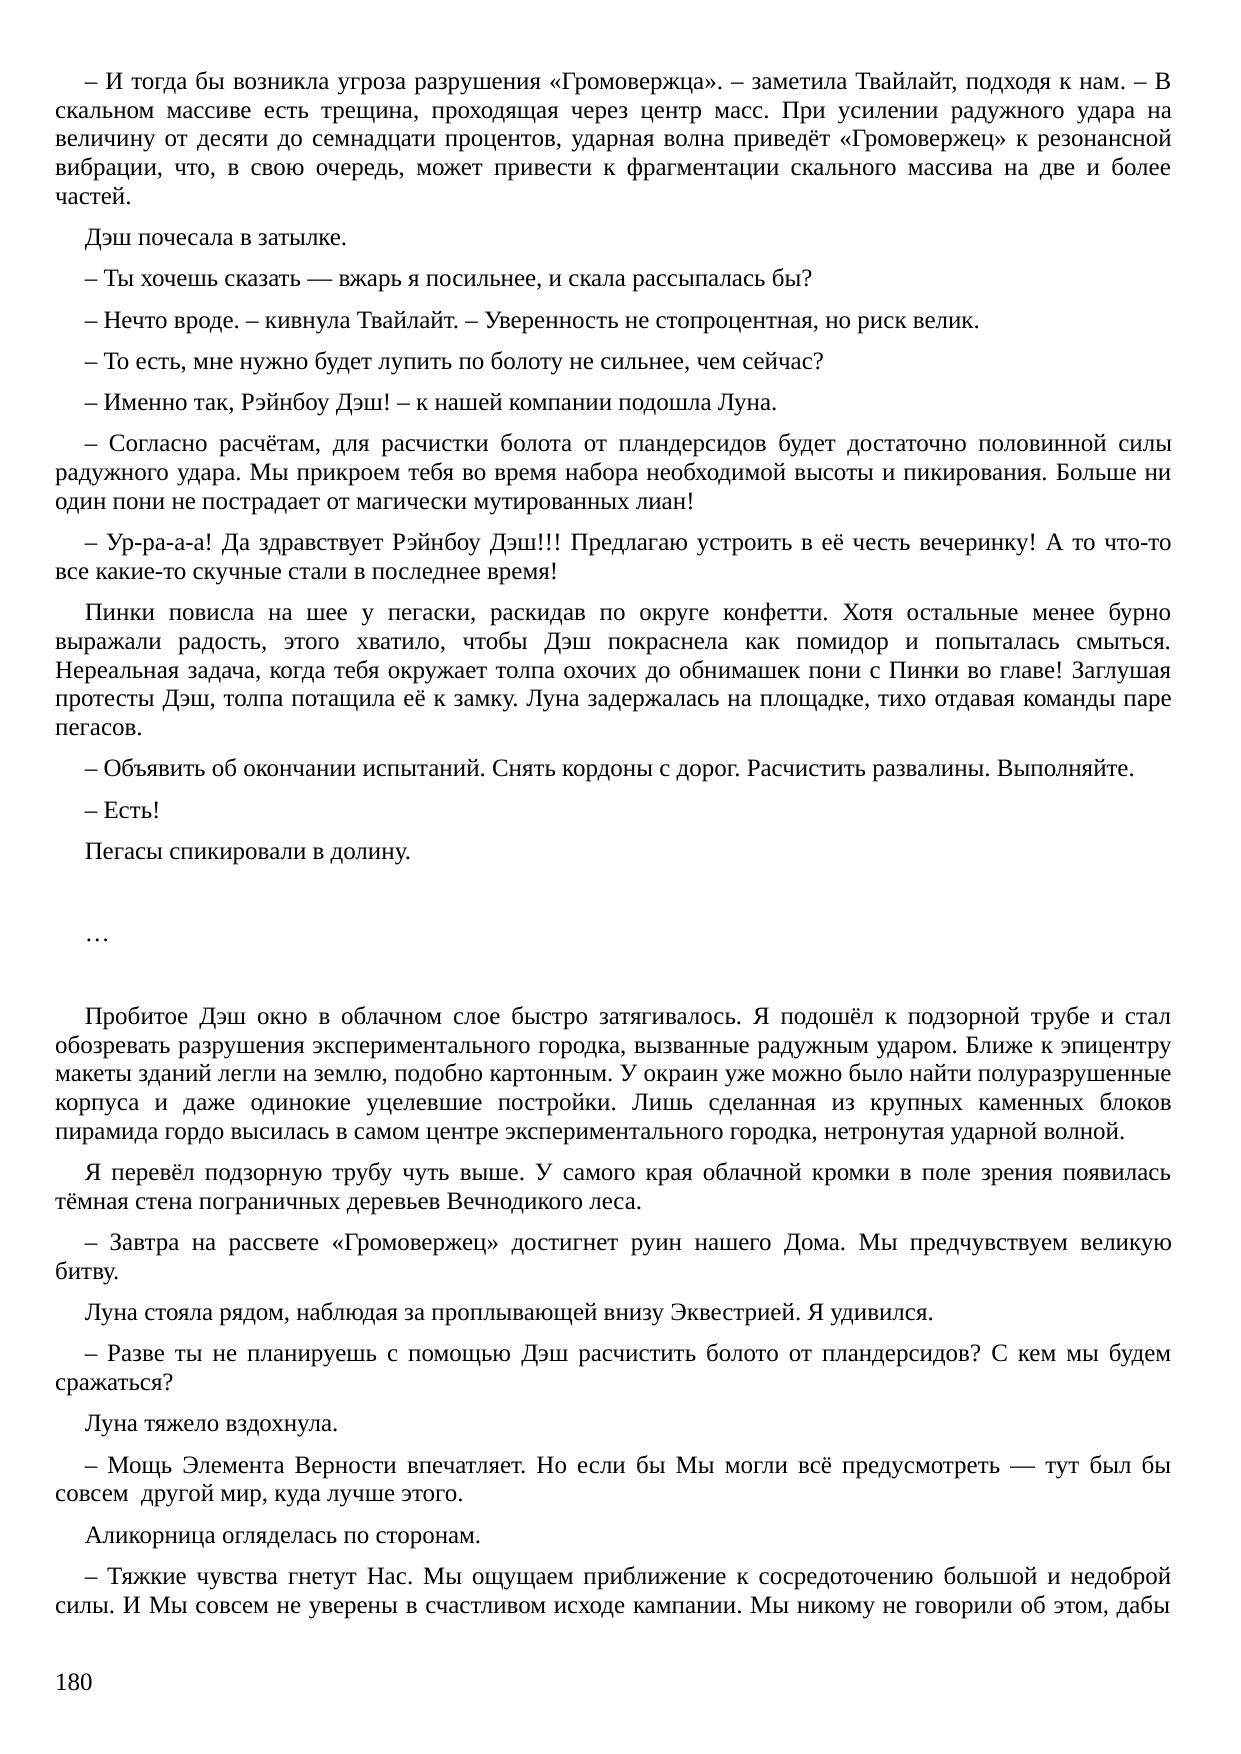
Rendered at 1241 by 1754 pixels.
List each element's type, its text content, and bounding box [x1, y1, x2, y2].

text Пинки повисла на шее у пегаски, раскидав по округе конфетти. Хотя остальные менее бурно выражали радость, этого хватило, чтобы Дэш покраснела как помидор и попыталась смыться. Нереальная задача, когда тебя окружает толпа охочих до обнимашек пони с Пинки во главе! Заглушая протесты Дэш, толпа потащила её к замку. Луна задержалась на площадке, тихо отдавая команды паре пегасов. [55, 597, 1173, 741]
text – Ур-ра-а-а! Да здравствует Рэйнбоу Дэш!!! Предлагаю устроить в её честь вечеринку! А то что-то все какие-то скучные стали в последнее время! [55, 527, 1173, 585]
text – Мощь Элемента Верности впечатляет. Но если бы Мы могли всё предусмотреть — тут был бы совсем другой мир, куда лучше этого. [55, 1450, 1173, 1507]
text Пробитое Дэш окно в облачном слое быстро затягивалось. Я подошёл к подзорной трубе и стал обозревать разрушения экспериментального городка, вызванные радужным ударом. Ближе к эпицентру макеты зданий легли на землю, подобно картонным. У окраин уже можно было найти полуразрушенные корпуса и даже одинокие уцелевшие постройки. Лишь сделанная из крупных каменных блоков пирамида гордо высилась в самом центре экспериментального городка, нетронутая ударной волной. [55, 1001, 1173, 1145]
text – Ты хочешь сказать — вжарь я посильнее, и скала рассыпалась бы? [55, 263, 1173, 292]
text – Завтра на рассвете «Громовержец» достигнет руин нашего Дома. Мы предчувствуем великую битву. [55, 1227, 1173, 1285]
text – Тяжкие чувства гнетут Нас. Мы ощущаем приближение к сосредоточению большой и недоброй силы. И Мы совсем не уверены в счастливом исходе кампании. Мы никому не говорили об этом, дабы [55, 1561, 1173, 1618]
text Пегасы спикировали в долину. [55, 836, 1173, 865]
text – Есть! [55, 795, 1173, 823]
text – Нечто вроде. – кивнула Твайлайт. – Уверенность не стопроцентная, но риск велик. [55, 305, 1173, 333]
text – Объявить об окончании испытаний. Снять кордоны с дорог. Расчистить развалины. Выполняйте. [55, 753, 1173, 782]
text – И тогда бы возникла угроза разрушения «Громовержца». – заметила Твайлайт, подходя к нам. – В скальном массиве есть трещина, проходящая через центр масс. При усилении радужного удара на величину от десяти до семнадцати процентов, ударная волна приведёт «Громовержец» к резонансной вибрации, что, в свою очередь, может привести к фрагментации скального массива на две и более частей. [55, 66, 1173, 210]
text – Разве ты не планируешь с помощью Дэш расчистить болото от пландерсидов? С кем мы будем сражаться? [55, 1338, 1173, 1396]
text Я перевёл подзорную трубу чуть выше. У самого края облачной кромки в поле зрения появилась тёмная стена пограничных деревьев Вечнодикого леса. [55, 1157, 1173, 1215]
text Аликорница огляделась по сторонам. [55, 1520, 1173, 1548]
text – То есть, мне нужно будет лупить по болоту не сильнее, чем сейчас? [55, 346, 1173, 375]
text Луна стояла рядом, наблюдая за проплывающей внизу Эквестрией. Я удивился. [55, 1297, 1173, 1326]
text Луна тяжело вздохнула. [55, 1408, 1173, 1437]
text – Согласно расчётам, для расчистки болота от пландерсидов будет достаточно половинной силы радужного удара. Мы прикроем тебя во время набора необходимой высоты и пикирования. Больше ни один пони не пострадает от магически мутированных лиан! [55, 428, 1173, 515]
text … [55, 918, 1173, 947]
text Дэш почесала в затылке. [55, 222, 1173, 251]
text – Именно так, Рэйнбоу Дэш! – к нашей компании подошла Луна. [55, 387, 1173, 416]
